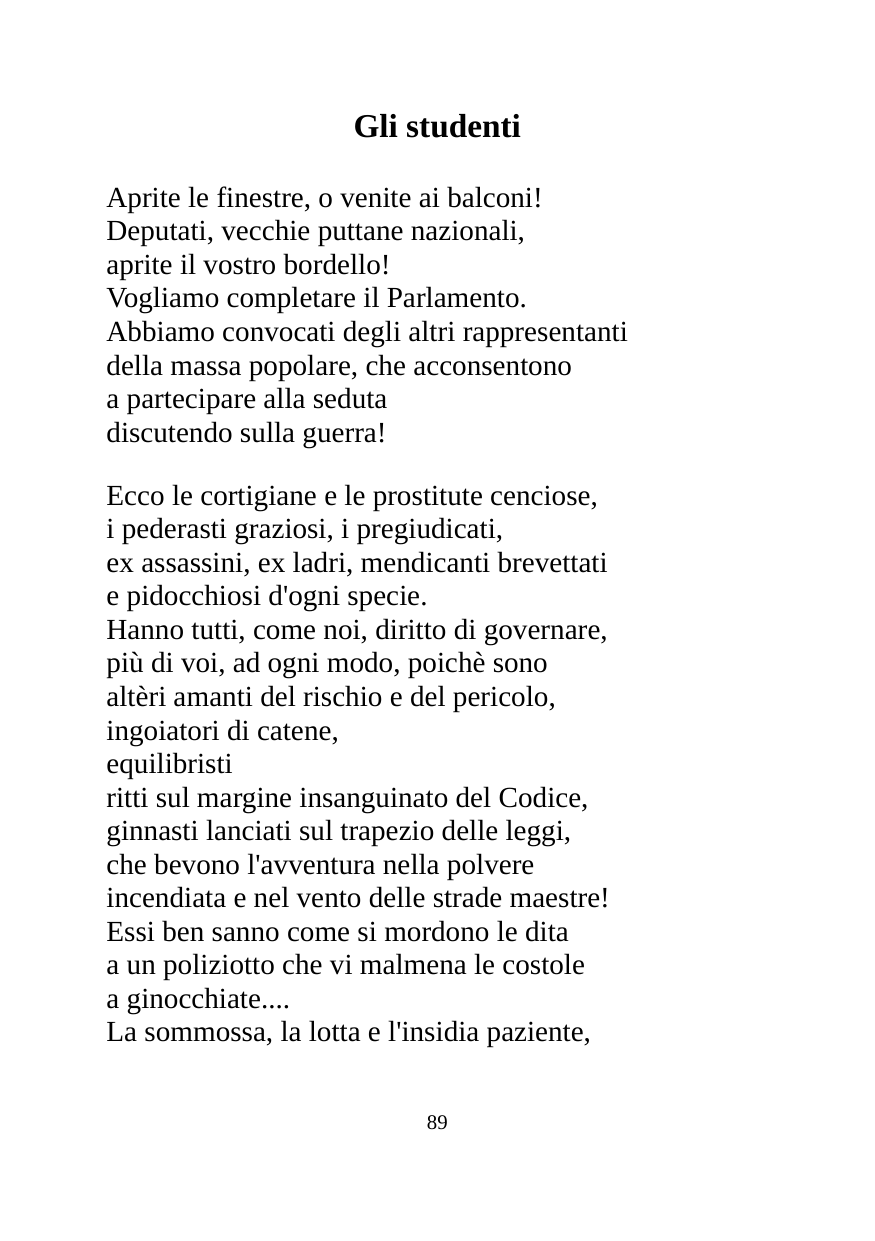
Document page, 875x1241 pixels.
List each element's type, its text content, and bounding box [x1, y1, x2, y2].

text Ecco le cortigiane e le prostitute cenciose, i pederasti graziosi, i pregiudicati, ex assassini, ex ladri, mendicanti brevettati e pidocchiosi d'ogni specie. Hanno tutti, come noi, diritto di governare, più di voi, ad ogni modo, poichè sono altèri amanti del rischio e del pericolo, ingoiatori di catene, equilibristi ritti sul margine insanguinato del Codice, ginnasti lanciati sul trapezio delle leggi, che bevono l'avventura nella polvere incendiata e nel vento delle strade maestre! Essi ben sanno come si mordono le dita a un poliziotto che vi malmena le costole a ginocchiate.... La sommossa, la lotta e l'insidia paziente, [106, 478, 768, 1048]
text Aprite le finestre, o venite ai balconi! Deputati, vecchie puttane nazionali, aprite il vostro bordello! Vogliamo completare il Parlamento. Abbiamo convocati degli altri rappresentanti della massa popolare, che acconsentono a partecipare alla seduta discutendo sulla guerra! [106, 180, 768, 448]
text Gli studenti [106, 106, 768, 144]
